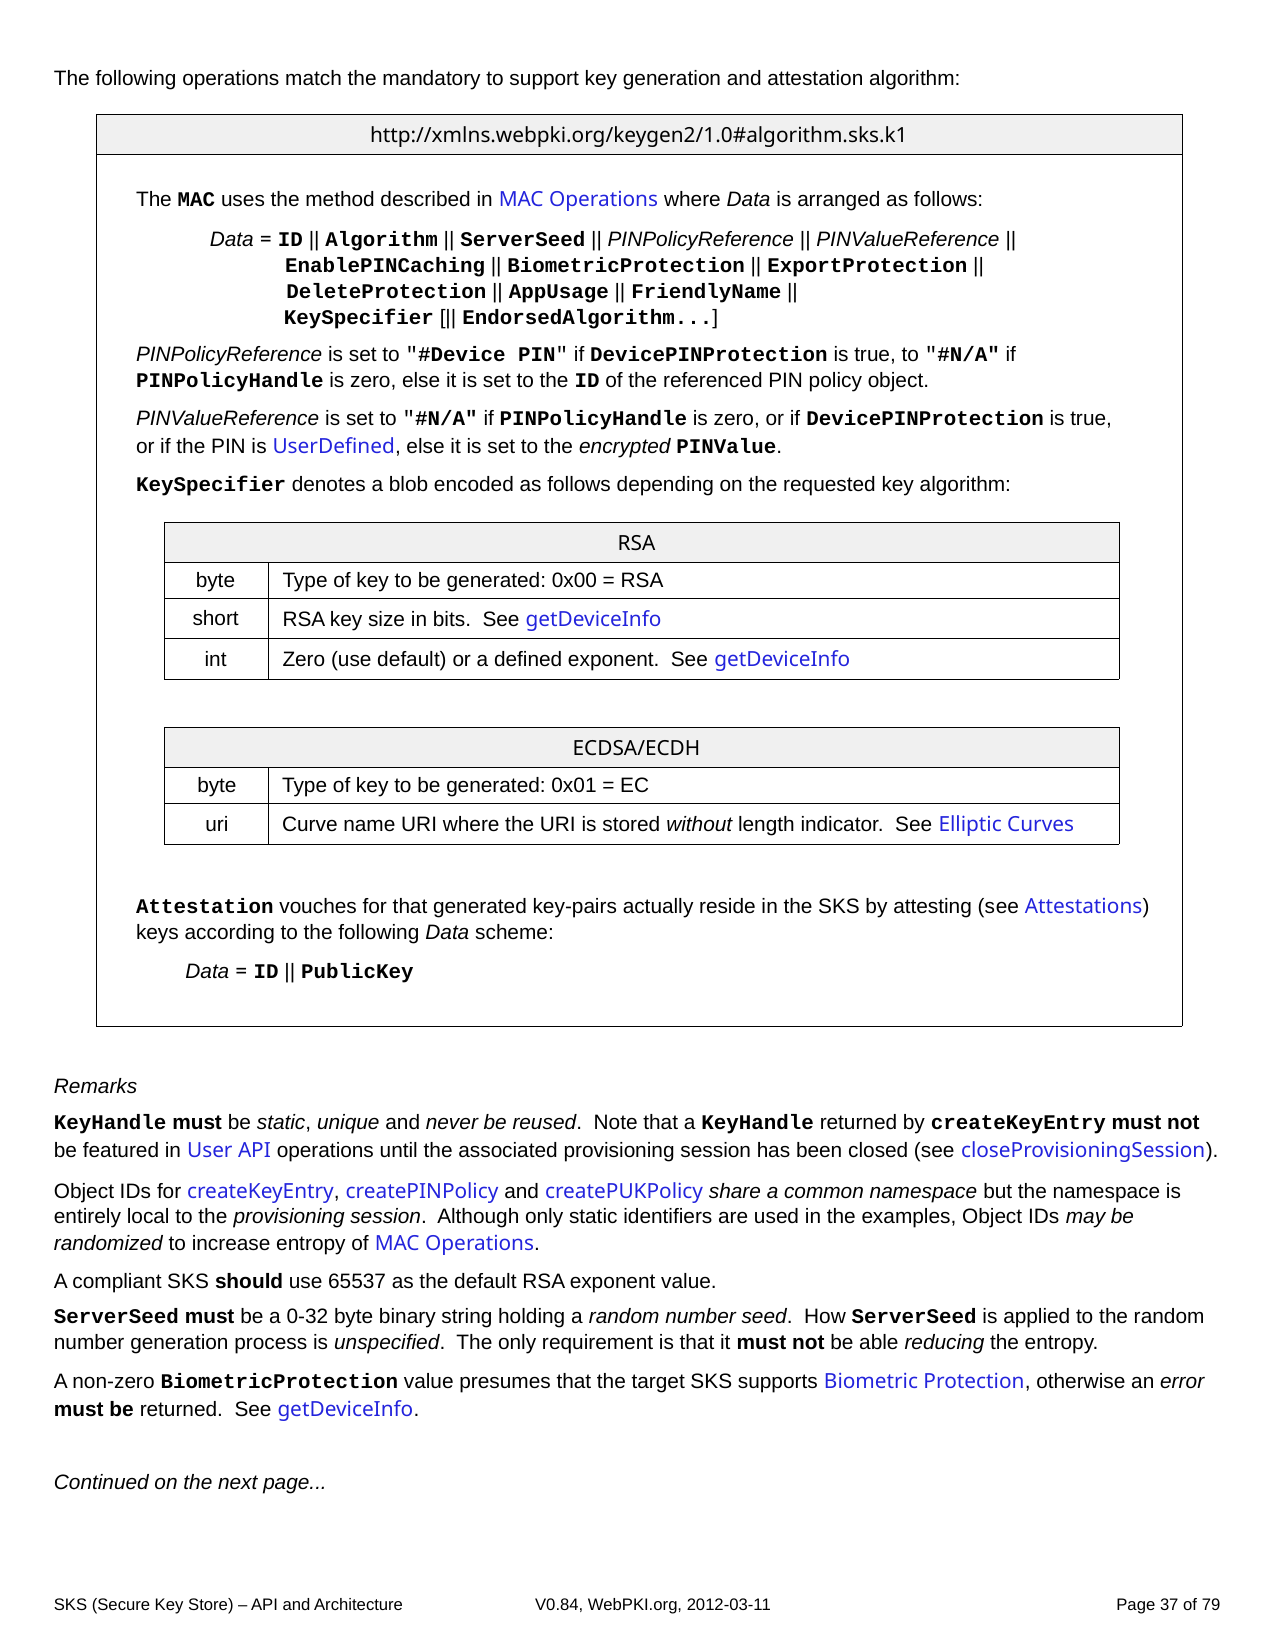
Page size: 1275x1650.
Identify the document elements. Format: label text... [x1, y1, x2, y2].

text A non-zero BiometricProtection value presumes that the target SKS supports Biometric Protection, otherwise an error must be returned. See getDeviceInfo. [54, 1366, 1221, 1423]
table_header RSA [165, 523, 1119, 562]
table_cell RSA key size in bits. See getDeviceInfo [269, 599, 1119, 638]
table_cell Zero (use default) or a defined exponent. See getDeviceInfo [269, 639, 1119, 679]
table_cell byte [165, 563, 268, 598]
text A compliant SKS should use 65537 as the default RSA exponent value. [54, 1268, 1221, 1292]
table_header http://xmlns.webpki.org/keygen2/1.0#algorithm.sks.k1 [97, 115, 1182, 154]
table_cell Type of key to be generated: 0x01 = EC [269, 768, 1119, 803]
table_cell short [165, 599, 268, 638]
text Object IDs for createKeyEntry, createPINPolicy and createPUKPolicy share a common namespace but the namespace is entirely local to the provisioning session. Although only static identifiers are used in the examples, Object IDs may be randomized to increase entropy of MAC Operations. [54, 1176, 1221, 1257]
text Remarks [54, 1074, 1221, 1098]
text The following operations match the mandatory to support key generation and attestation algorithm: [54, 66, 1221, 90]
text KeyHandle must be static, unique and never be reused. Note that a KeyHandle returned by createKeyEntry must not be featured in User API operations until the associated provisioning session has been closed (see closeProvisioningSession). [54, 1110, 1221, 1164]
table_header ECDSA/ECDH [165, 728, 1119, 767]
table_cell The MAC uses the method described in MAC Operations where Data is arranged as follows: Data = ID || Algorithm || ServerSeed || PINPolicyReference || PINValueReference || EnablePINCaching || BiometricProtection || ExportProtection || DeleteProtection || AppUsage || FriendlyName || KeySpecifier [|| EndorsedAlgorithm...] PINPolicyReference is set to "#Device PIN" if DevicePINProtection is true, to "#N/A" if PINPolicyHandle is zero, else it is set to the ID of the referenced PIN policy object. PINValueReference is set to "#N/A" if PINPolicyHandle is zero, or if DevicePINProtection is true, or if the PIN is UserDefined, else it is set to the encrypted PINValue. KeySpecifier denotes a blob encoded as follows depending on the requested key algorithm: Attestation vouches for that generated key-pairs actually reside in the SKS by attesting (see Attestations) keys according to the following Data scheme: Data = ID || PublicKey [97, 155, 1182, 1026]
text Continued on the next page... [54, 1470, 1221, 1494]
table_cell int [165, 639, 268, 679]
table_cell Type of key to be generated: 0x00 = RSA [269, 563, 1119, 598]
table_cell Curve name URI where the URI is stored without length indicator. See Elliptic Curves [269, 804, 1119, 843]
table_cell byte [165, 768, 268, 803]
table_cell uri [165, 804, 268, 843]
text ServerSeed must be a 0-32 byte binary string holding a random number seed. How ServerSeed is applied to the random number generation process is unspecified. The only requirement is that it must not be able reducing the entropy. [54, 1304, 1221, 1354]
